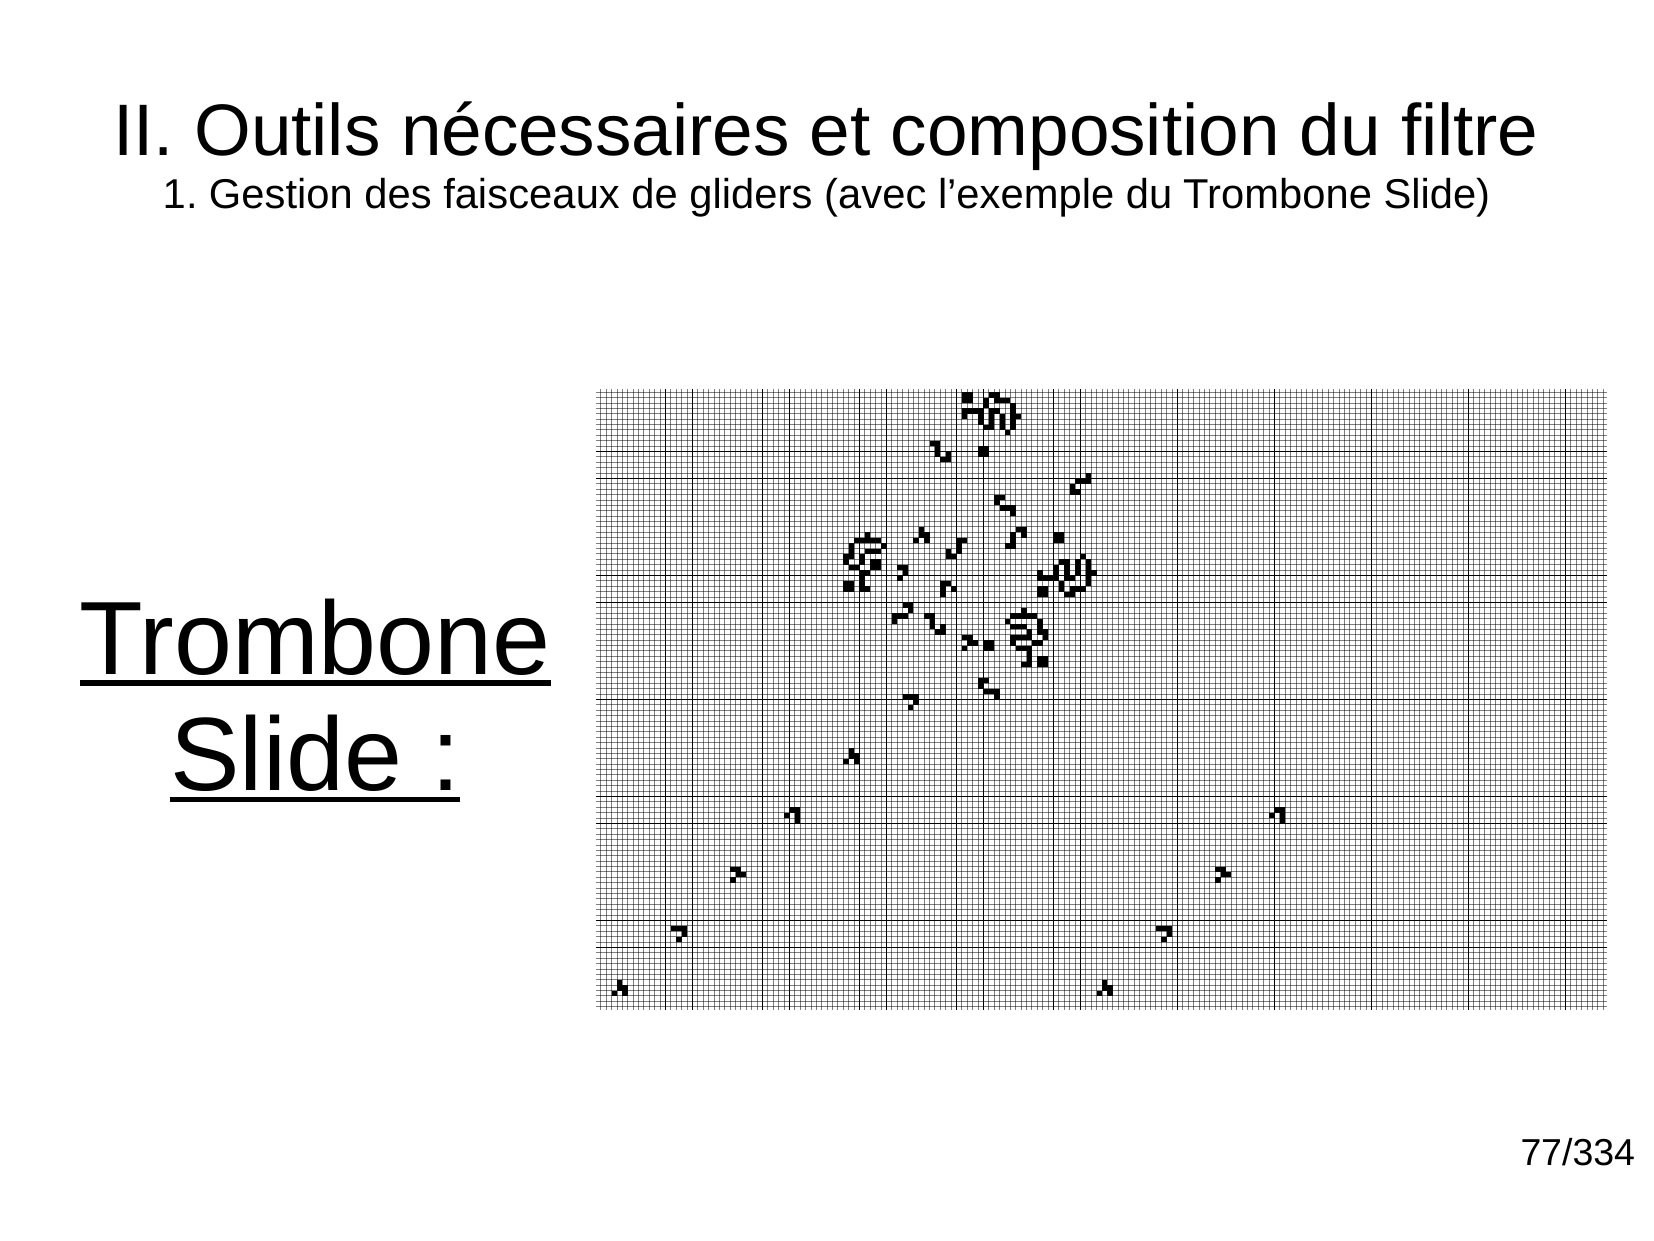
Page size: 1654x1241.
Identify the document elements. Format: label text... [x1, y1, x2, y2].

title II. Outils nécessaires et composition du filtre 1. Gestion des faisceaux de gliders (avec l’exemple du Trombone Slide) [82, 49, 1571, 257]
picture [596, 389, 1607, 1010]
text_box <number>/334 [1505, 1124, 1654, 1182]
text_box Trombone Slide : [65, 572, 566, 821]
